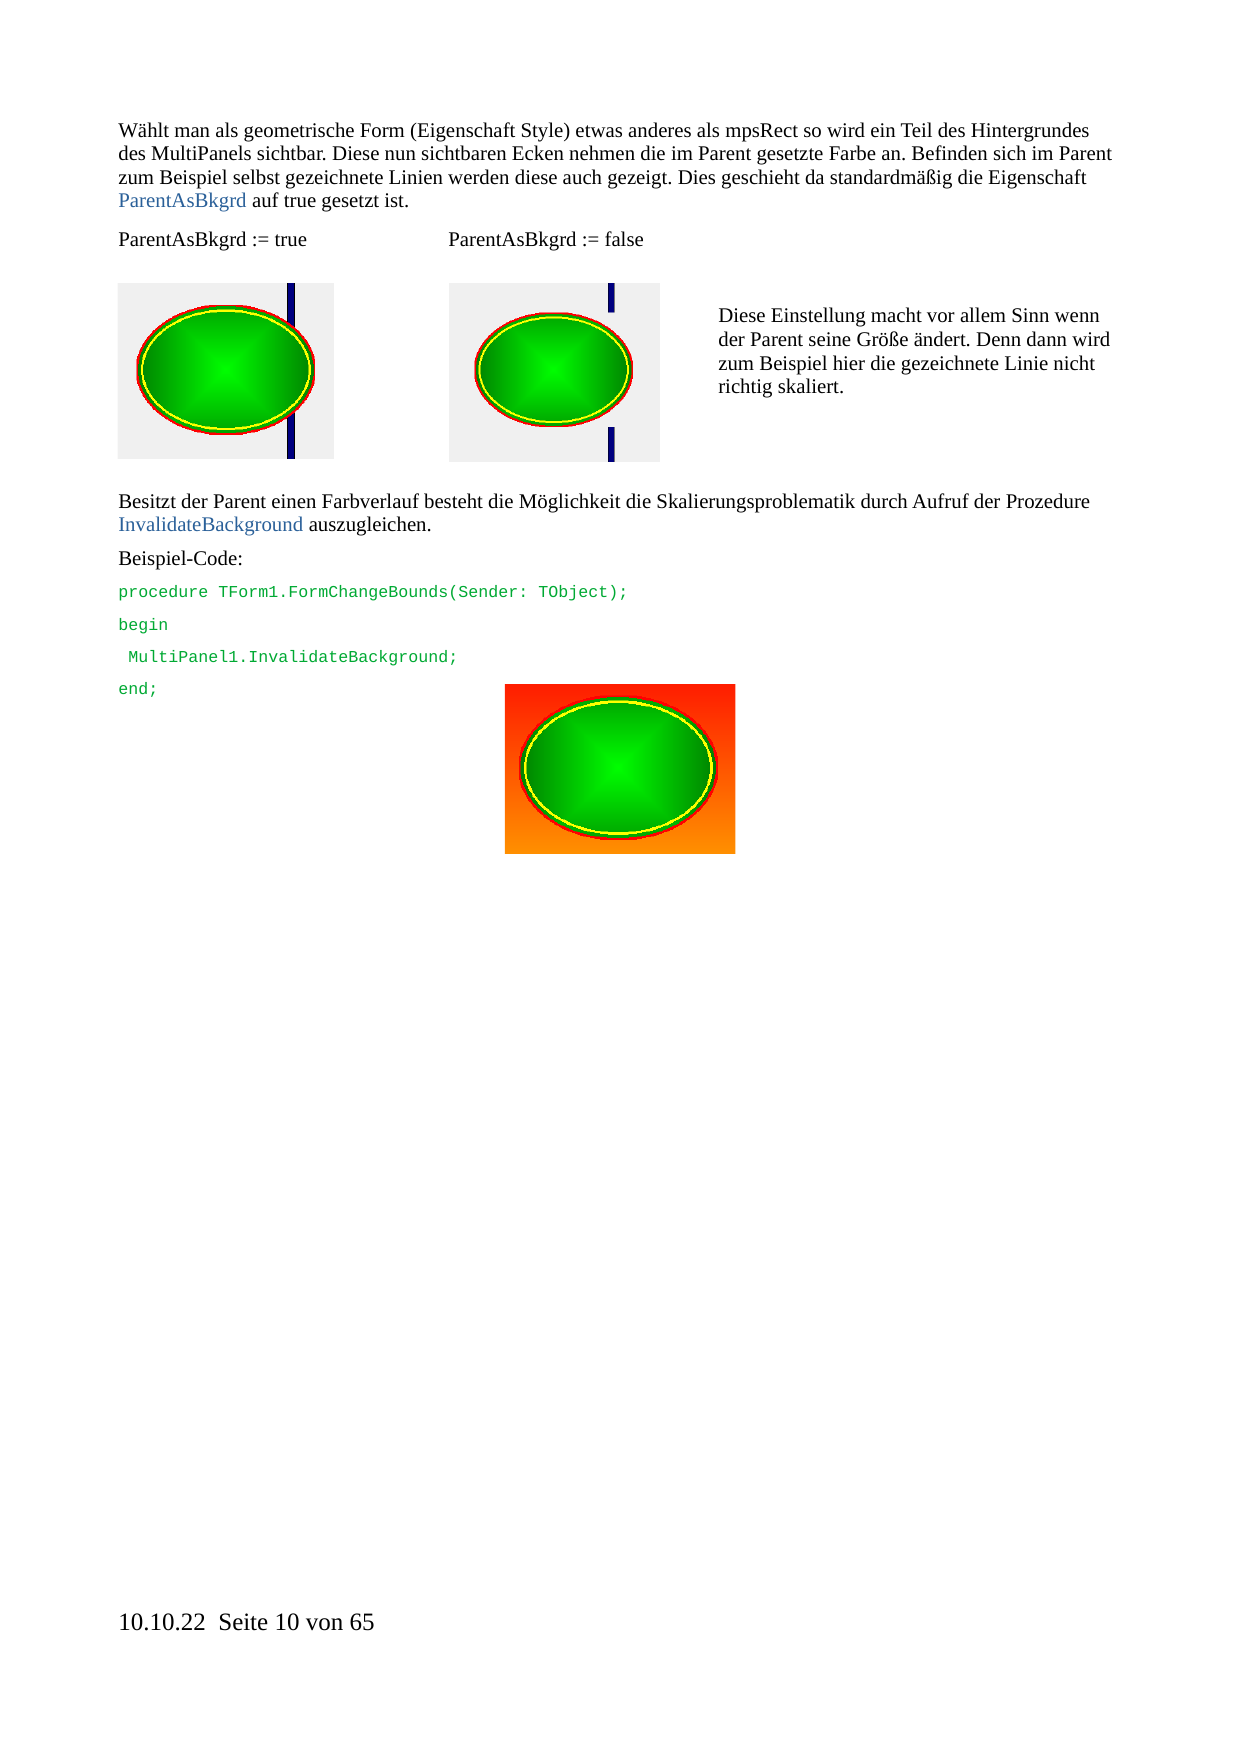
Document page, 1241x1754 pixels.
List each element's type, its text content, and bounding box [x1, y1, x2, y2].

text MultiPanel1.InvalidateBackground; [118, 648, 1122, 666]
text end; [118, 680, 1122, 698]
text Besitzt der Parent einen Farbverlauf besteht die Möglichkeit die Skalierungsproblematik durch Aufruf der Prozedure InvalidateBackground auszugleichen. [118, 489, 1122, 537]
text Wählt man als geometrische Form (Eigenschaft Style) etwas anderes als mpsRect so wird ein Teil des Hintergrundes des MultiPanels sichtbar. Diese nun sichtbaren Ecken nehmen die im Parent gesetzte Farbe an. Befinden sich im Parent zum Beispiel selbst gezeichnete Linien werden diese auch gezeigt. Dies geschieht da standardmäßig die Eigenschaft ParentAsBkgrd auf true gesetzt ist. [118, 118, 1122, 213]
picture [117, 283, 334, 459]
picture [504, 684, 736, 854]
text Diese Einstellung macht vor allem Sinn wenn der Parent seine Größe ändert. Denn dann wird zum Beispiel hier die gezeichnete Linie nicht richtig skaliert. [660, 304, 1122, 398]
text begin [118, 616, 1122, 633]
text ParentAsBkgrd := true ParentAsBkgrd := false [118, 227, 1122, 251]
text procedure TForm1.FormChangeBounds(Sender: TObject); [118, 583, 1122, 601]
text [334, 304, 449, 398]
picture [449, 283, 660, 462]
text Beispiel-Code: [118, 551, 1122, 569]
